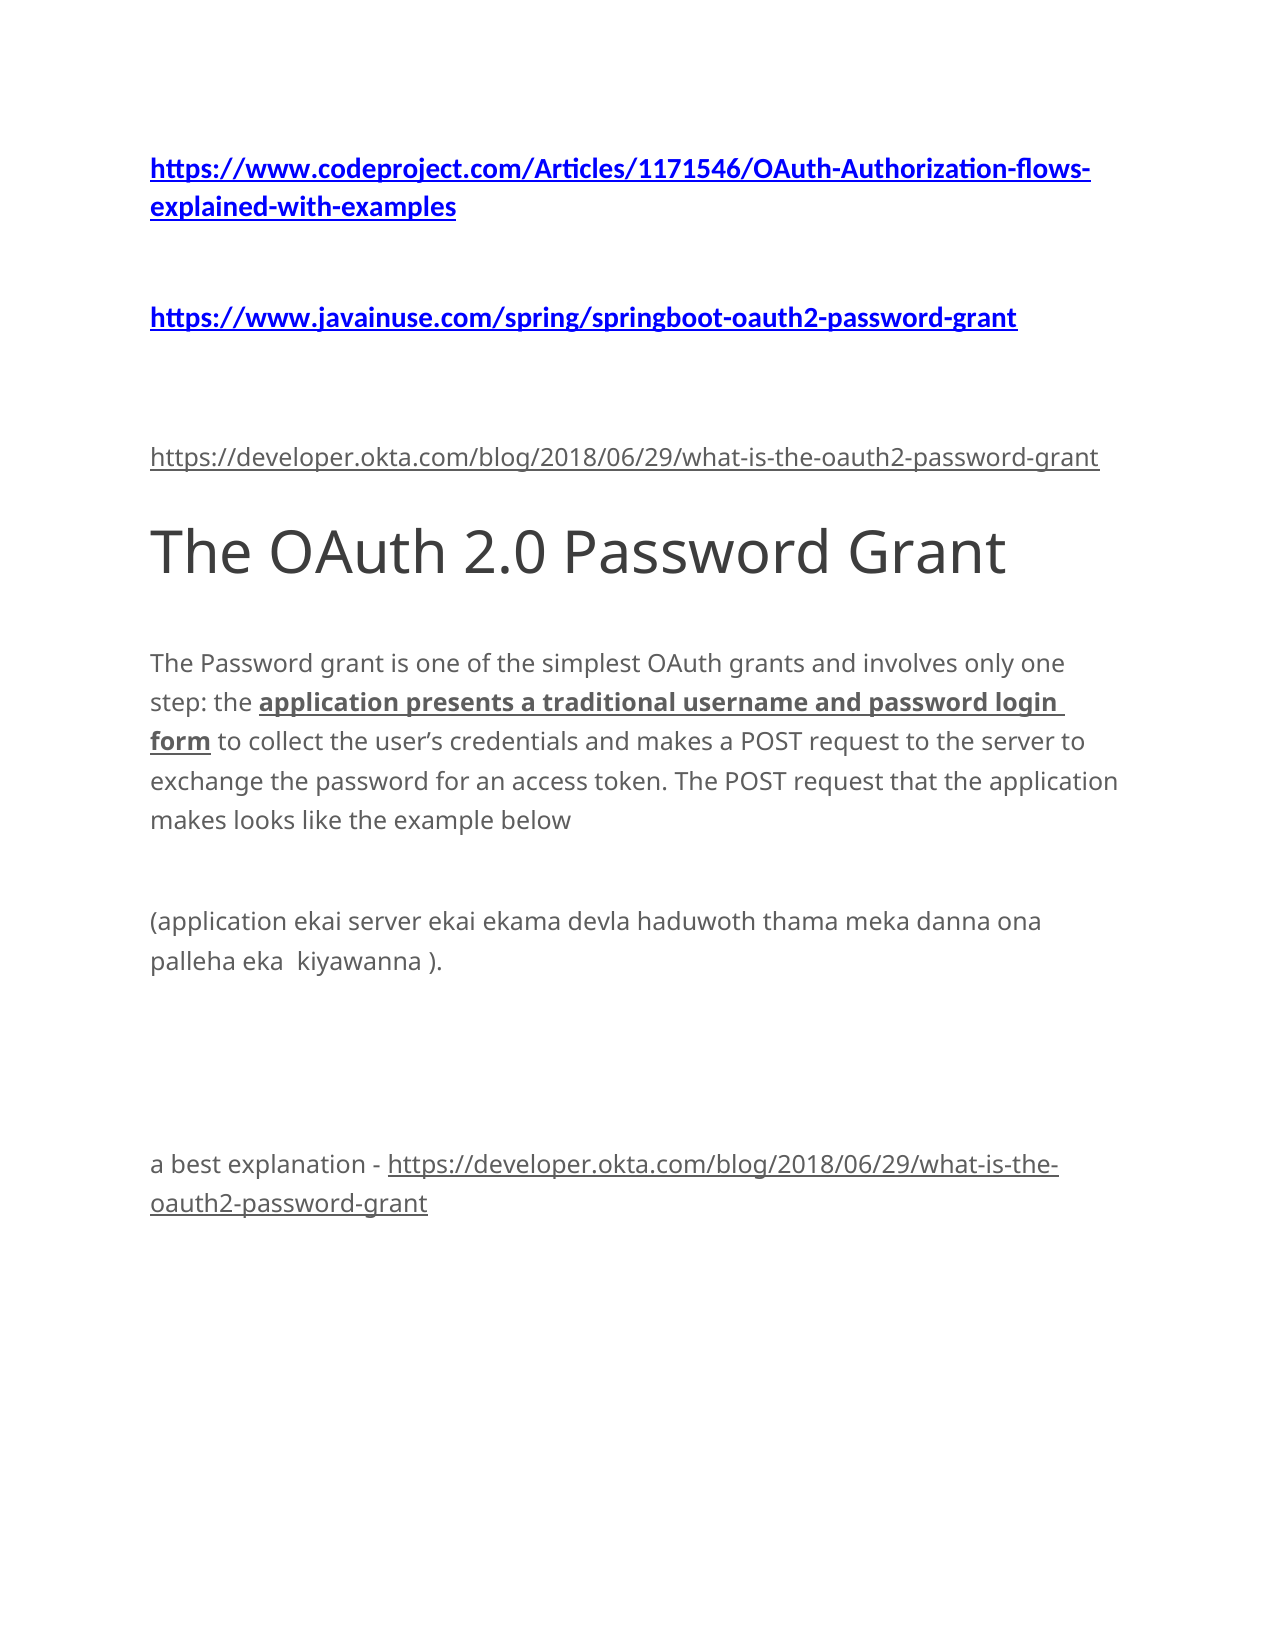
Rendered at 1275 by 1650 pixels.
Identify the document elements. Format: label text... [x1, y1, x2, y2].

subtitle The OAuth 2.0 Password Grant [150, 511, 1125, 591]
text (application ekai server ekai ekama devla haduwoth thama meka danna ona palleha eka kiyawanna ). [150, 904, 1125, 977]
text https://www.codeproject.com/Articles/1171546/OAuth-Authorization-flows-explained-with-examples [150, 150, 1125, 224]
text The Password grant is one of the simplest OAuth grants and involves only one step: the application presents a traditional username and password login form to collect the user’s credentials and makes a POST request to the server to exchange the password for an access token. The POST request that the application makes looks like the example below [150, 646, 1125, 836]
text a best explanation - https://developer.okta.com/blog/2018/06/29/what-is-the-oauth2-password-grant [150, 1147, 1125, 1220]
text https://developer.okta.com/blog/2018/06/29/what-is-the-oauth2-password-grant [150, 440, 1125, 474]
text https://www.javainuse.com/spring/springboot-oauth2-password-grant [150, 299, 1125, 334]
